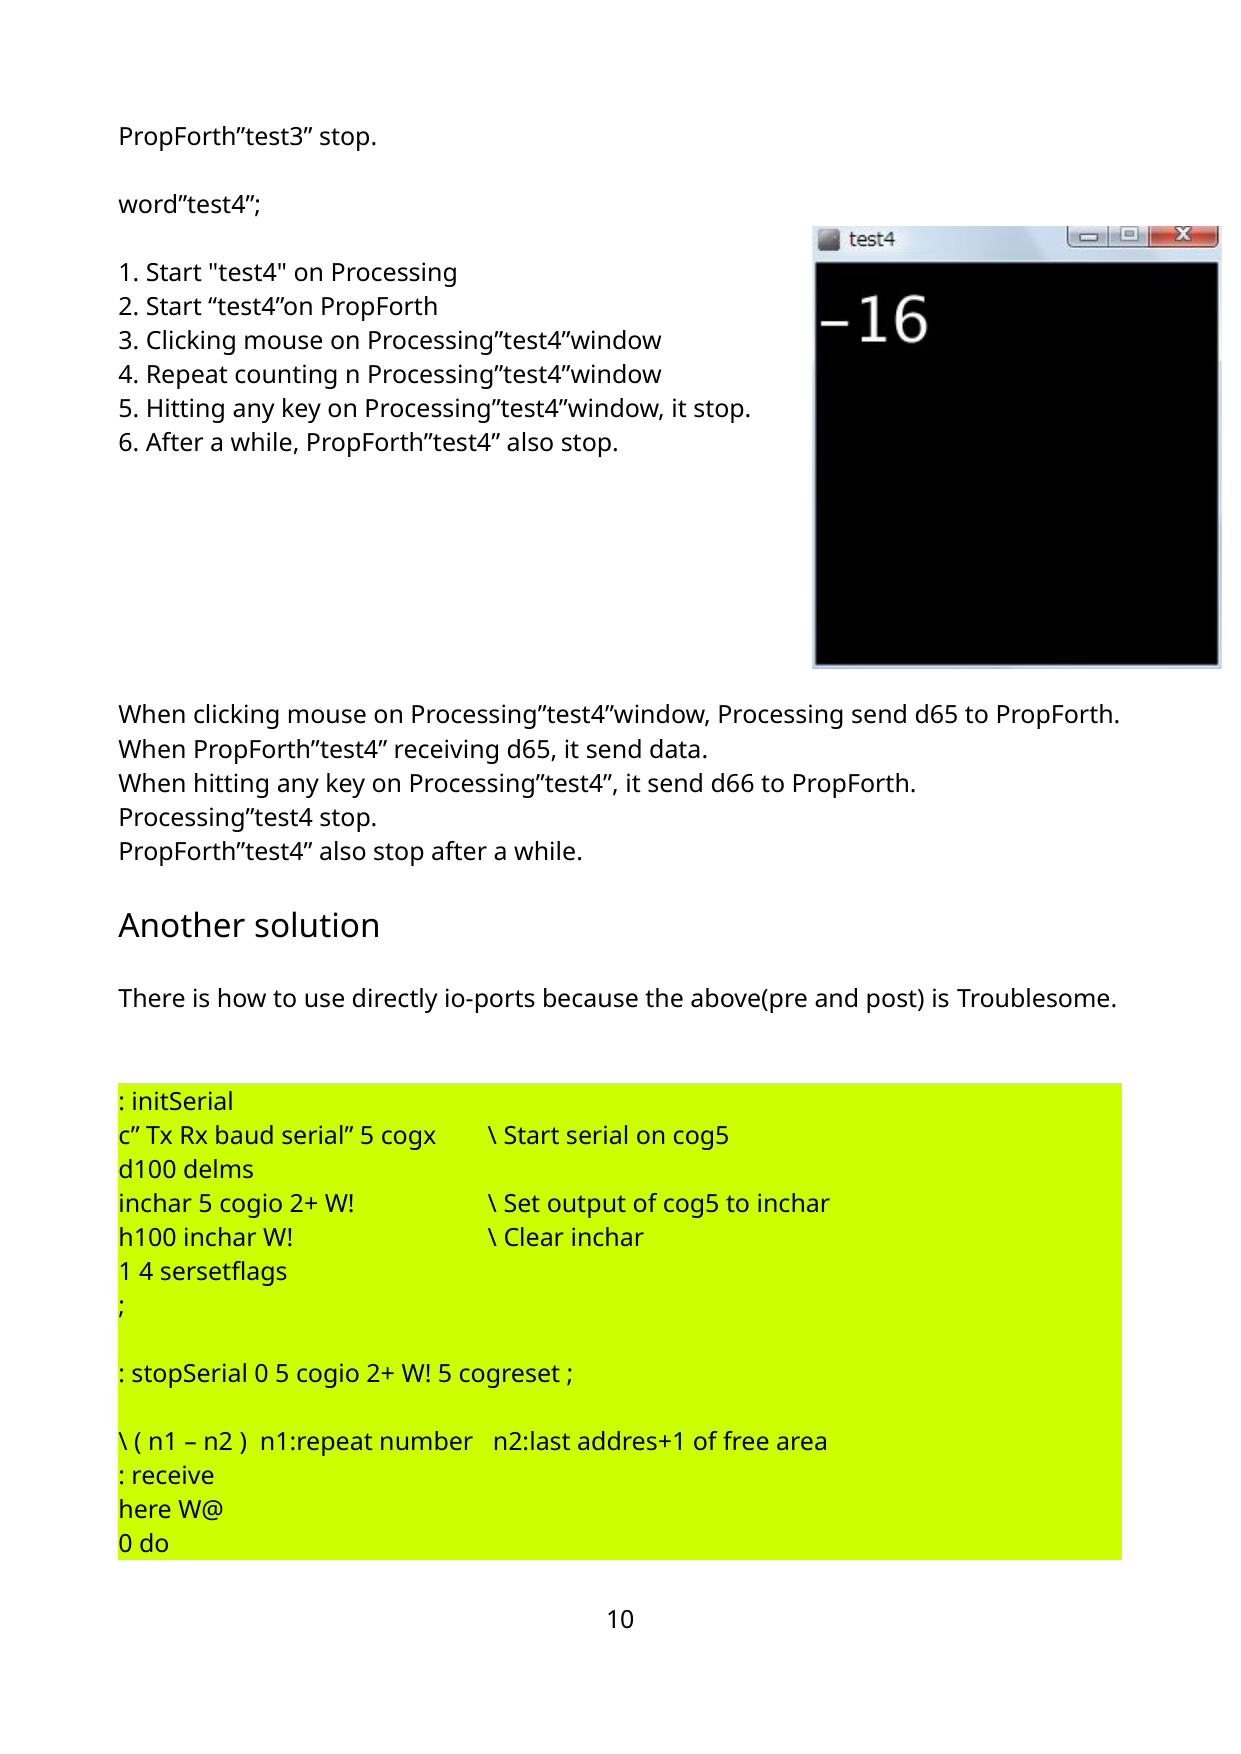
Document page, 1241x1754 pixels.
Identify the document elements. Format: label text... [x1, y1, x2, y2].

text d100 delms [118, 1151, 1122, 1185]
text c” Tx Rx baud serial” 5 cogx \ Start serial on cog5 [118, 1117, 1122, 1151]
text word”test4”; [118, 186, 1122, 220]
text ; [118, 1288, 1122, 1322]
text Processing”test4 stop. [118, 799, 1122, 833]
text h100 inchar W! \ Clear inchar [118, 1219, 1122, 1253]
text When hitting any key on Processing”test4”, it send d66 to PropForth. [118, 765, 1122, 799]
text 2. Start “test4”on PropForth [118, 288, 812, 322]
text here W@ [118, 1492, 1122, 1526]
text PropForth”test4” also stop after a while. [118, 833, 1122, 867]
text inchar 5 cogio 2+ W! \ Set output of cog5 to inchar [118, 1185, 1122, 1219]
text : stopSerial 0 5 cogio 2+ W! 5 cogreset ; [118, 1356, 1122, 1390]
text Another solution [118, 902, 1122, 947]
text 1 4 sersetflags [118, 1253, 1122, 1288]
text : receive [118, 1458, 1122, 1492]
text 5. Hitting any key on Processing”test4”window, it stop. [118, 391, 812, 425]
text PropForth”test3” stop. [118, 118, 1122, 152]
text 3. Clicking mouse on Processing”test4”window [118, 322, 812, 357]
text 6. After a while, PropForth”test4” also stop. [118, 425, 812, 459]
text There is how to use directly io-ports because the above(pre and post) is Troublesome. [118, 981, 1122, 1015]
text When PropForth”test4” receiving d65, it send data. [118, 731, 1122, 765]
text 0 do [118, 1526, 1122, 1560]
text 1. Start "test4" on Processing [118, 254, 812, 288]
text \ ( n1 – n2 ) n1:repeat number n2:last addres+1 of free area [118, 1424, 1122, 1458]
picture [812, 226, 1222, 669]
text When clicking mouse on Processing”test4”window, Processing send d65 to PropForth. [118, 697, 1122, 731]
text 4. Repeat counting n Processing”test4”window [118, 357, 812, 391]
text : initSerial [118, 1083, 1122, 1117]
